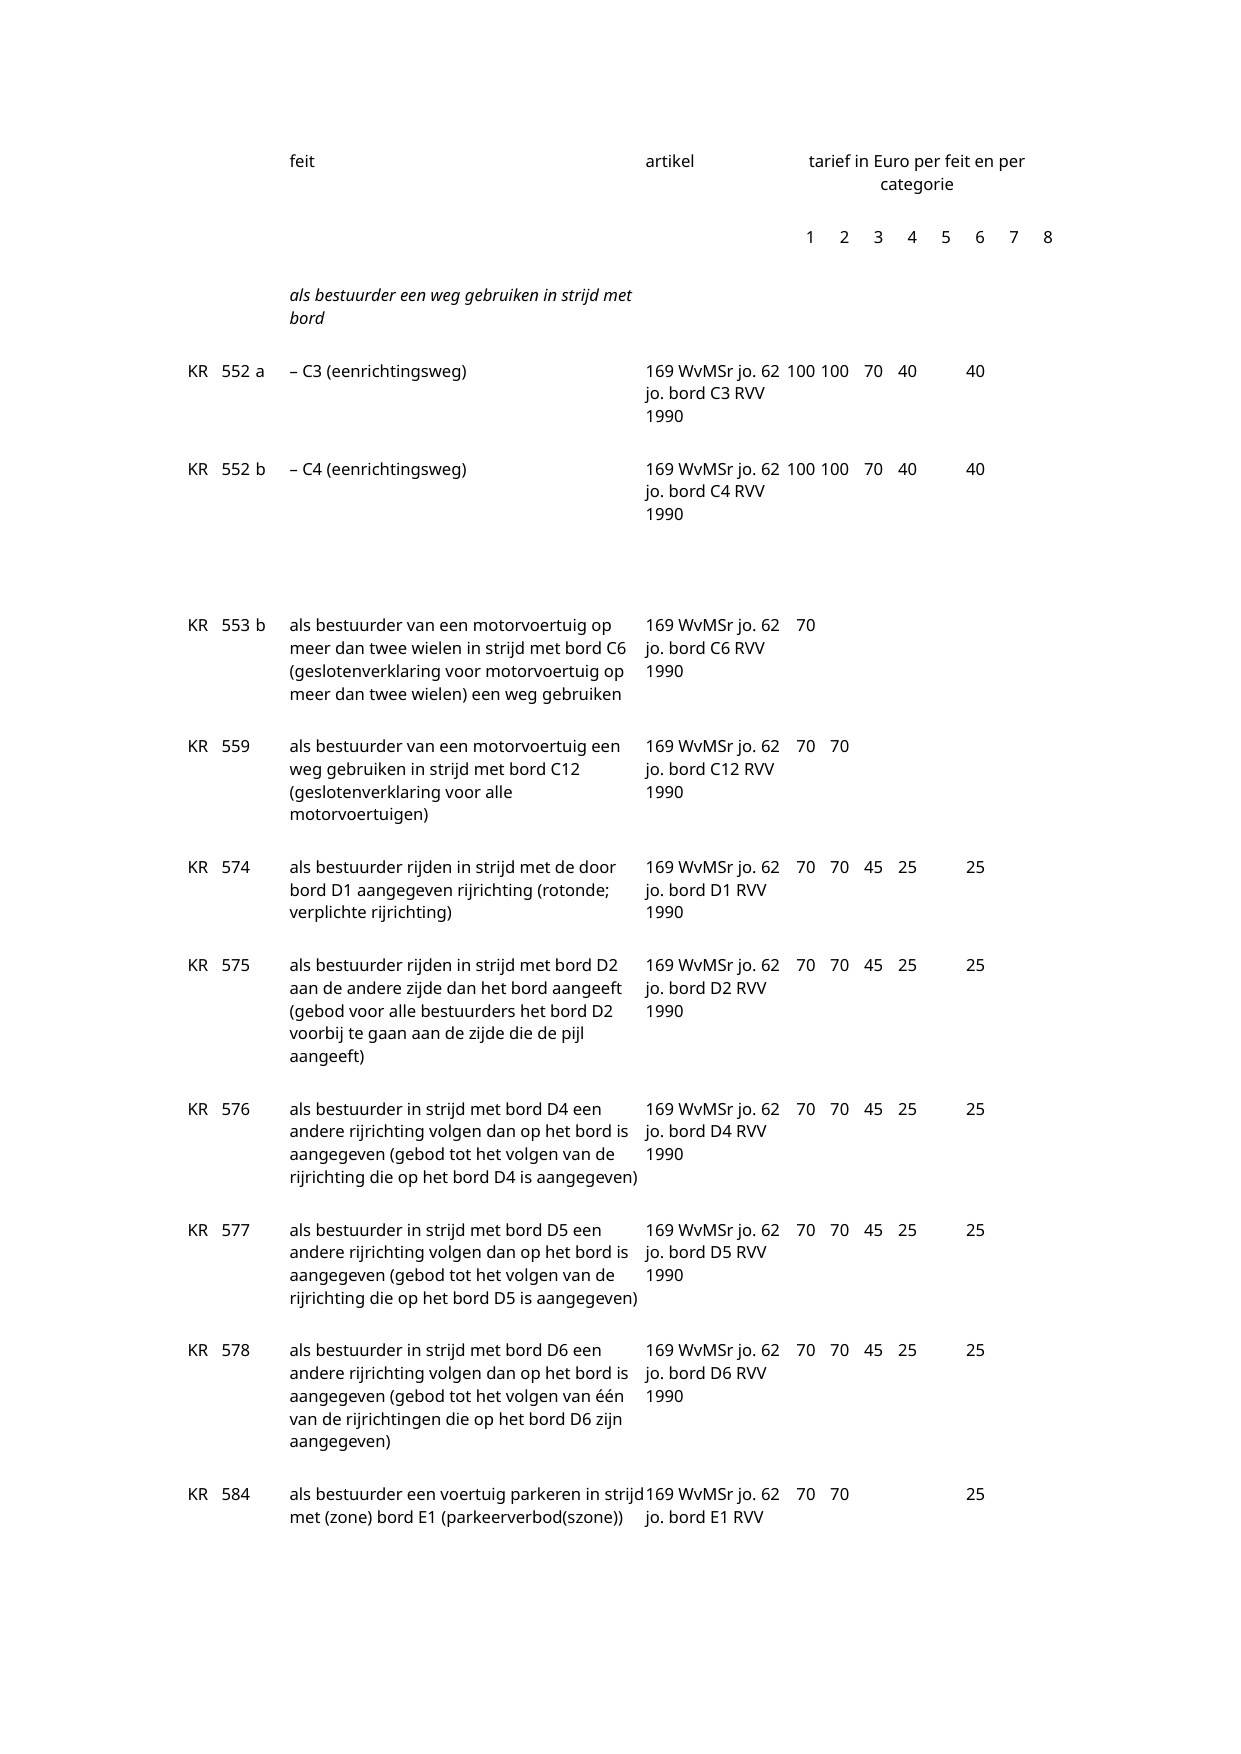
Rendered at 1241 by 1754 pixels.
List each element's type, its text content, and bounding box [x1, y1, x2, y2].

table_cell 169 WvMSr jo. 62 jo. bord D6 RVV 1990 [645, 1339, 781, 1482]
table_cell [1019, 1097, 1053, 1218]
table_cell 45 [849, 1218, 883, 1339]
table_header [221, 150, 255, 225]
table_cell [1019, 1483, 1053, 1558]
table_cell [849, 614, 883, 735]
table_cell [985, 359, 1019, 457]
table_header [188, 150, 221, 225]
table_cell [985, 284, 1019, 359]
table_cell als bestuurder in strijd met bord D5 een andere rijrichting volgen dan op het bord is aangegeven (gebod tot het volgen van de rijrichting die op het bord D5 is aangegeven) [289, 1218, 645, 1339]
table_cell 577 [221, 1218, 255, 1339]
table_cell KR [188, 1218, 221, 1339]
table_cell [1019, 556, 1053, 614]
table_cell [221, 556, 255, 614]
table_cell [917, 556, 951, 614]
table_cell als bestuurder in strijd met bord D6 een andere rijrichting volgen dan op het bord is aangegeven (gebod tot het volgen van één van de rijrichtingen die op het bord D6 zijn aangegeven) [289, 1339, 645, 1482]
table_cell KR [188, 614, 221, 735]
table_cell 70 [815, 1097, 849, 1218]
table_cell [917, 614, 951, 735]
table_cell 45 [849, 856, 883, 954]
table_cell [883, 614, 917, 735]
table_cell 25 [883, 856, 917, 954]
table_cell [917, 458, 951, 556]
table_cell [917, 1339, 951, 1482]
table_cell 169 WvMSr jo. 62 jo. bord C3 RVV 1990 [645, 359, 781, 457]
table_cell als bestuurder rijden in strijd met bord D2 aan de andere zijde dan het bord aangeeft (gebod voor alle bestuurders het bord D2 voorbij te gaan aan de zijde die de pijl aangeeft) [289, 954, 645, 1097]
table_cell [1019, 284, 1053, 359]
table_cell [645, 284, 781, 359]
table_cell [255, 856, 289, 954]
table_cell 553 [221, 614, 255, 735]
table_cell [917, 954, 951, 1097]
table_cell 25 [951, 856, 985, 954]
table_cell 169 WvMSr jo. 62 jo. bord D5 RVV 1990 [645, 1218, 781, 1339]
table_cell [255, 556, 289, 614]
table_cell KR [188, 856, 221, 954]
table_cell 576 [221, 1097, 255, 1218]
table_cell [917, 1218, 951, 1339]
table_cell 100 [815, 359, 849, 457]
table_cell [815, 614, 849, 735]
table_cell 70 [781, 735, 815, 856]
table_cell 45 [849, 1097, 883, 1218]
table_cell als bestuurder een voertuig parkeren in strijd met (zone) bord E1 (parkeerverbod(szone)) [289, 1483, 645, 1558]
table_cell [985, 856, 1019, 954]
table_cell 7 [985, 225, 1019, 284]
table_cell 25 [883, 954, 917, 1097]
table_cell [849, 284, 883, 359]
table_cell [1019, 1339, 1053, 1482]
table_cell 70 [781, 1097, 815, 1218]
table_cell [985, 458, 1019, 556]
table_cell [1019, 954, 1053, 1097]
table_cell [221, 225, 255, 284]
table_cell [188, 556, 221, 614]
table_cell 2 [815, 225, 849, 284]
table_cell 40 [951, 458, 985, 556]
table_cell als bestuurder van een motorvoertuig op meer dan twee wielen in strijd met bord C6 (geslotenverklaring voor motorvoertuig op meer dan twee wielen) een weg gebruiken [289, 614, 645, 735]
table_cell 575 [221, 954, 255, 1097]
table_cell 70 [815, 735, 849, 856]
table_cell 578 [221, 1339, 255, 1482]
table_cell 25 [883, 1097, 917, 1218]
table_cell 100 [781, 458, 815, 556]
table_cell [255, 1097, 289, 1218]
table_cell 584 [221, 1483, 255, 1558]
table_cell 559 [221, 735, 255, 856]
table_cell KR [188, 1097, 221, 1218]
table_cell [255, 1483, 289, 1558]
table_cell a [255, 359, 289, 457]
table_cell [255, 225, 289, 284]
table_cell 70 [849, 458, 883, 556]
table_cell [917, 1483, 951, 1558]
table_cell 169 WvMSr jo. 62 jo. bord D2 RVV 1990 [645, 954, 781, 1097]
table_cell [951, 735, 985, 856]
table_cell [985, 1339, 1019, 1482]
table_cell [951, 556, 985, 614]
table_cell [917, 856, 951, 954]
table_cell [883, 1483, 917, 1558]
table_cell b [255, 458, 289, 556]
table_cell 70 [815, 1483, 849, 1558]
table_cell [255, 284, 289, 359]
table_cell 70 [815, 954, 849, 1097]
table_cell [849, 556, 883, 614]
table_cell 552 [221, 458, 255, 556]
table_cell [781, 556, 815, 614]
table_cell [883, 556, 917, 614]
table_cell 70 [781, 614, 815, 735]
table_cell 3 [849, 225, 883, 284]
table_cell als bestuurder in strijd met bord D4 een andere rijrichting volgen dan op het bord is aangegeven (gebod tot het volgen van de rijrichting die op het bord D4 is aangegeven) [289, 1097, 645, 1218]
table_cell KR [188, 735, 221, 856]
table_cell als bestuurder van een motorvoertuig een weg gebruiken in strijd met bord C12 (geslotenverklaring voor alle motorvoertuigen) [289, 735, 645, 856]
table_cell [917, 359, 951, 457]
table_cell 70 [781, 856, 815, 954]
table_cell [917, 1097, 951, 1218]
table_cell [1019, 614, 1053, 735]
table_cell [883, 284, 917, 359]
table_cell [188, 284, 221, 359]
table_cell [917, 284, 951, 359]
table_cell [985, 614, 1019, 735]
table_cell [985, 556, 1019, 614]
table_cell [781, 284, 815, 359]
table_cell KR [188, 1483, 221, 1558]
table_cell 70 [815, 1339, 849, 1482]
table_cell 169 WvMSr jo. 62 jo. bord C12 RVV 1990 [645, 735, 781, 856]
table_header tarief in Euro per feit en per categorie [781, 150, 1053, 225]
table_cell [985, 954, 1019, 1097]
table_cell 25 [951, 1483, 985, 1558]
table_cell 40 [883, 458, 917, 556]
table_cell [645, 225, 781, 284]
table_cell [255, 735, 289, 856]
table_cell 169 WvMSr jo. 62 jo. bord C4 RVV 1990 [645, 458, 781, 556]
table_cell 70 [781, 954, 815, 1097]
table_cell [1019, 359, 1053, 457]
table_cell 70 [815, 856, 849, 954]
table_cell 25 [951, 954, 985, 1097]
table_cell 6 [951, 225, 985, 284]
table_cell 100 [781, 359, 815, 457]
table_cell als bestuurder een weg gebruiken in strijd met bord [289, 284, 645, 359]
table_cell [1019, 856, 1053, 954]
table_cell – C3 (eenrichtingsweg) [289, 359, 645, 457]
table_cell [849, 1483, 883, 1558]
table_cell [849, 735, 883, 856]
table_cell [645, 556, 781, 614]
table_cell 45 [849, 1339, 883, 1482]
table_cell [985, 1483, 1019, 1558]
table_cell 25 [883, 1218, 917, 1339]
table_cell [221, 284, 255, 359]
table_cell [255, 1218, 289, 1339]
table_cell [985, 1097, 1019, 1218]
table_cell 40 [883, 359, 917, 457]
table_cell 25 [883, 1339, 917, 1482]
table_cell KR [188, 458, 221, 556]
table_cell KR [188, 1339, 221, 1482]
table_cell 25 [951, 1097, 985, 1218]
table_cell 8 [1019, 225, 1053, 284]
table_cell 25 [951, 1218, 985, 1339]
table_cell 70 [781, 1339, 815, 1482]
table_cell [917, 735, 951, 856]
table_cell [255, 954, 289, 1097]
table_cell 169 WvMSr jo. 62 jo. bord D4 RVV 1990 [645, 1097, 781, 1218]
table_header [255, 150, 289, 225]
table_header feit [289, 150, 645, 225]
table_cell [1019, 735, 1053, 856]
table_cell [289, 225, 645, 284]
table_cell 4 [883, 225, 917, 284]
table_cell 40 [951, 359, 985, 457]
table_cell 70 [815, 1218, 849, 1339]
table_cell [815, 556, 849, 614]
table_cell 169 WvMSr jo. 62 jo. bord E1 RVV [645, 1483, 781, 1558]
table_cell [951, 614, 985, 735]
table_cell [1019, 1218, 1053, 1339]
table_cell 45 [849, 954, 883, 1097]
table_cell b [255, 614, 289, 735]
table_cell KR [188, 359, 221, 457]
table_cell [255, 1339, 289, 1482]
table_cell 70 [781, 1483, 815, 1558]
table_cell [1019, 458, 1053, 556]
table_cell 70 [781, 1218, 815, 1339]
table_cell 25 [951, 1339, 985, 1482]
table_cell [815, 284, 849, 359]
table_cell 169 WvMSr jo. 62 jo. bord C6 RVV 1990 [645, 614, 781, 735]
table_cell 5 [917, 225, 951, 284]
table_cell 100 [815, 458, 849, 556]
table_cell [985, 1218, 1019, 1339]
table_cell 169 WvMSr jo. 62 jo. bord D1 RVV 1990 [645, 856, 781, 954]
table_cell 1 [781, 225, 815, 284]
table_cell [188, 225, 221, 284]
table_cell [985, 735, 1019, 856]
table_cell [883, 735, 917, 856]
table_cell KR [188, 954, 221, 1097]
table_cell [951, 284, 985, 359]
table_cell – C4 (eenrichtingsweg) [289, 458, 645, 556]
table_header artikel [645, 150, 781, 225]
table_cell [289, 556, 645, 614]
table_cell als bestuurder rijden in strijd met de door bord D1 aangegeven rijrichting (rotonde; verplichte rijrichting) [289, 856, 645, 954]
table_cell 70 [849, 359, 883, 457]
table_cell 552 [221, 359, 255, 457]
table_cell 574 [221, 856, 255, 954]
